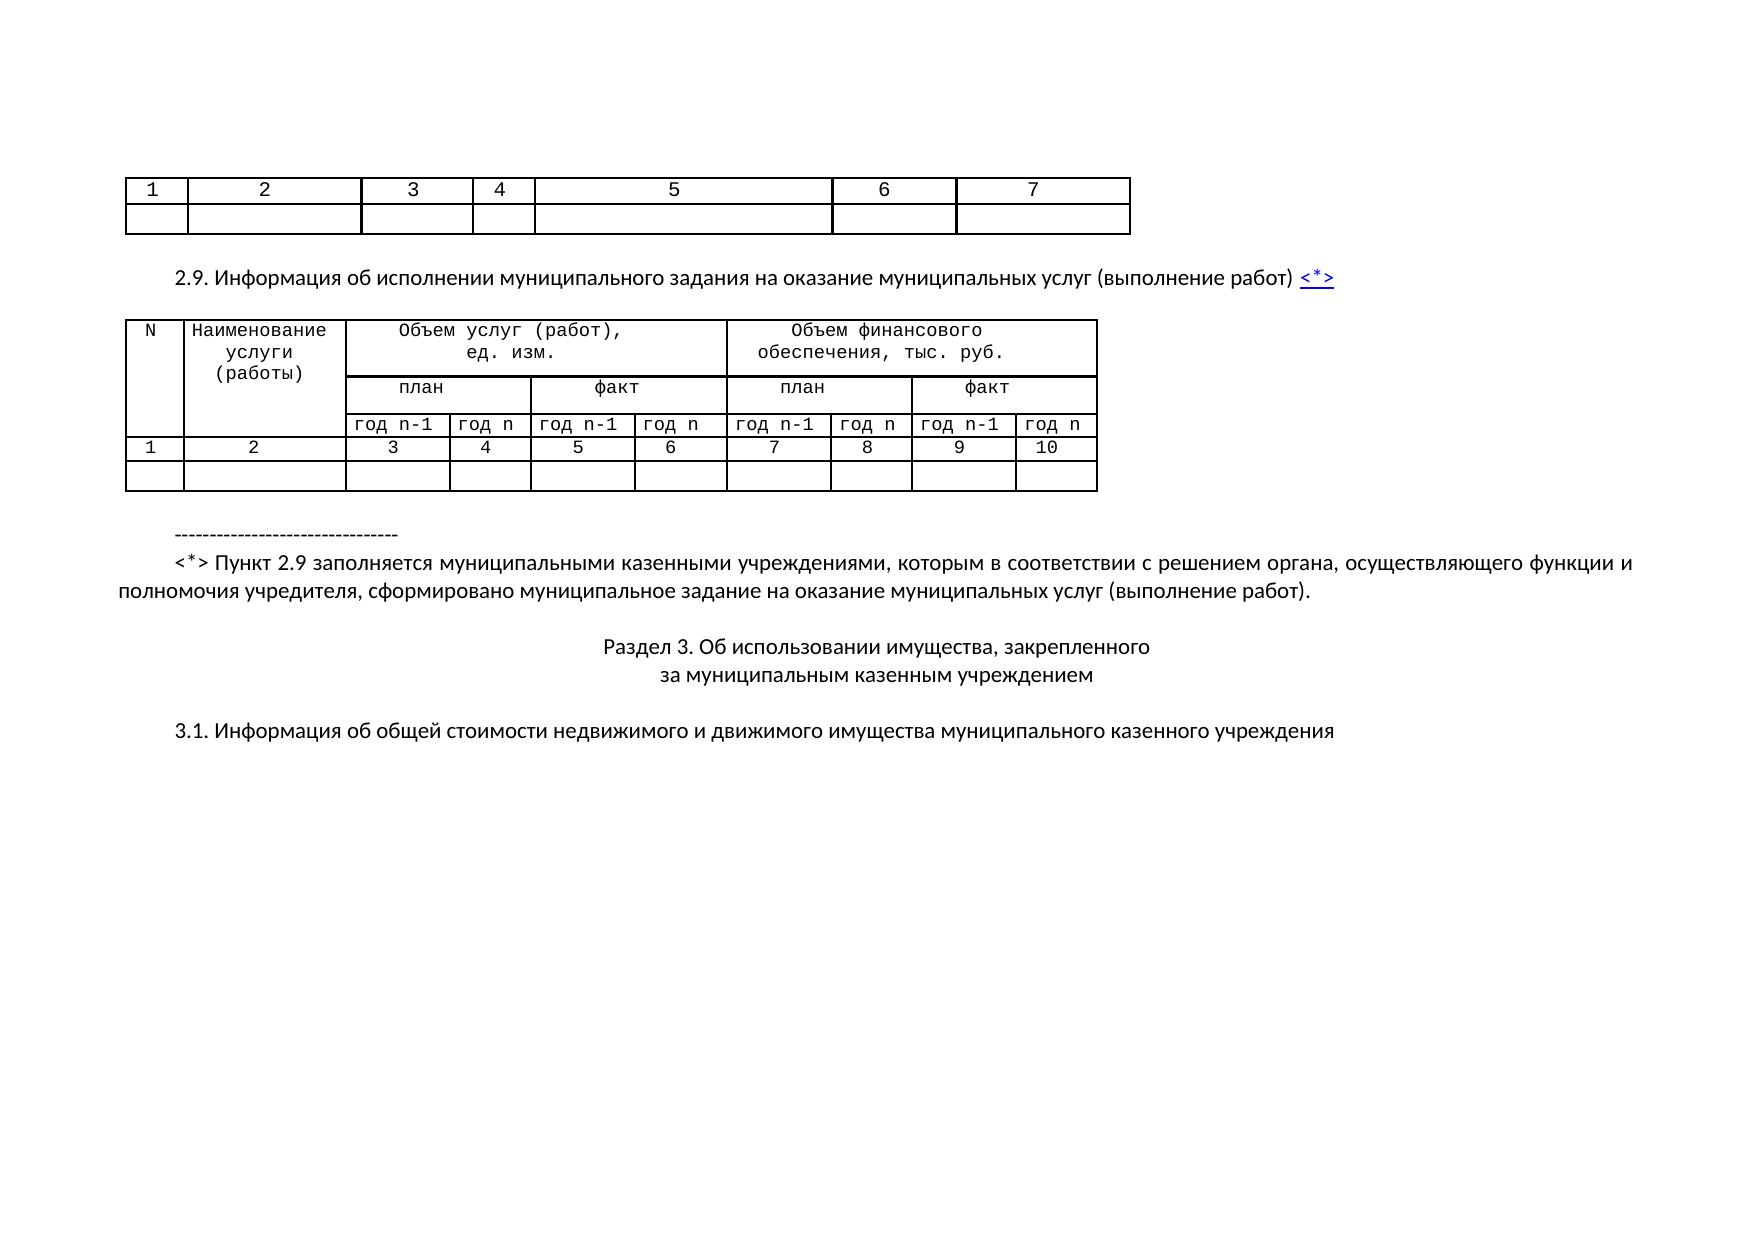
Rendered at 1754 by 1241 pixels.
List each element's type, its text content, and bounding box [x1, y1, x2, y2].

table_cell 10 [1017, 438, 1096, 459]
table_cell 3 [363, 179, 472, 203]
table_cell [532, 462, 634, 490]
table_cell 2 [185, 438, 345, 459]
table_cell [363, 205, 472, 233]
table_cell 3 [347, 438, 449, 459]
table_cell [913, 462, 1015, 490]
table_cell [1017, 462, 1096, 490]
table_cell 5 [532, 438, 634, 459]
text <*> Пункт 2.9 заполняется муниципальными казенными учреждениями, которым в соответствии с решением органа, осуществляющего функции и полномочия учредителя, сформировано муниципальное задание на оказание муниципальных услуг (выполнение работ). [118, 548, 1636, 604]
table_cell 2 [189, 179, 360, 203]
table_cell 6 [636, 438, 726, 459]
table_cell год n-1 [913, 415, 1015, 436]
table_cell [185, 462, 345, 490]
table_cell 4 [451, 438, 530, 459]
table_cell [127, 462, 183, 490]
table_cell 1 [127, 438, 183, 459]
table_header Объем финансового обеспечения, тыс. руб. [728, 321, 1096, 375]
table_cell [474, 205, 534, 233]
table_cell [451, 462, 530, 490]
table_cell [958, 205, 1129, 233]
table_cell [636, 462, 726, 490]
table_cell 6 [834, 179, 955, 203]
table_header N [127, 321, 183, 436]
table_cell год n-1 [728, 415, 830, 436]
table_cell год n [451, 415, 530, 436]
text Раздел 3. Об использовании имущества, закрепленного [118, 632, 1636, 660]
table_cell факт [532, 378, 726, 413]
text -------------------------------- [118, 520, 1636, 548]
table_cell [834, 205, 955, 233]
table_cell год n [1017, 415, 1096, 436]
table_cell [127, 205, 187, 233]
table_cell год n [636, 415, 726, 436]
table_cell 1 [127, 179, 187, 203]
table_cell 8 [832, 438, 911, 459]
table_cell год n-1 [347, 415, 449, 436]
table_cell [347, 462, 449, 490]
table_cell 9 [913, 438, 1015, 459]
table_header Наименование услуги (работы) [185, 321, 345, 436]
table_cell 7 [728, 438, 830, 459]
table_cell 5 [536, 179, 831, 203]
table_cell год n [832, 415, 911, 436]
table_cell [189, 205, 360, 233]
text 2.9. Информация об исполнении муниципального задания на оказание муниципальных услуг (выполнение работ) <*> [118, 263, 1636, 291]
table_cell год n-1 [532, 415, 634, 436]
table_cell [832, 462, 911, 490]
table_cell [536, 205, 831, 233]
text 3.1. Информация об общей стоимости недвижимого и движимого имущества муниципального казенного учреждения [118, 716, 1636, 744]
table_header Объем услуг (работ), ед. изм. [347, 321, 726, 375]
table_cell план [347, 378, 530, 413]
table_cell [728, 462, 830, 490]
text за муниципальным казенным учреждением [118, 660, 1636, 688]
table_cell факт [913, 378, 1096, 413]
table_cell план [728, 378, 911, 413]
table_cell 4 [474, 179, 534, 203]
table_cell 7 [958, 179, 1129, 203]
